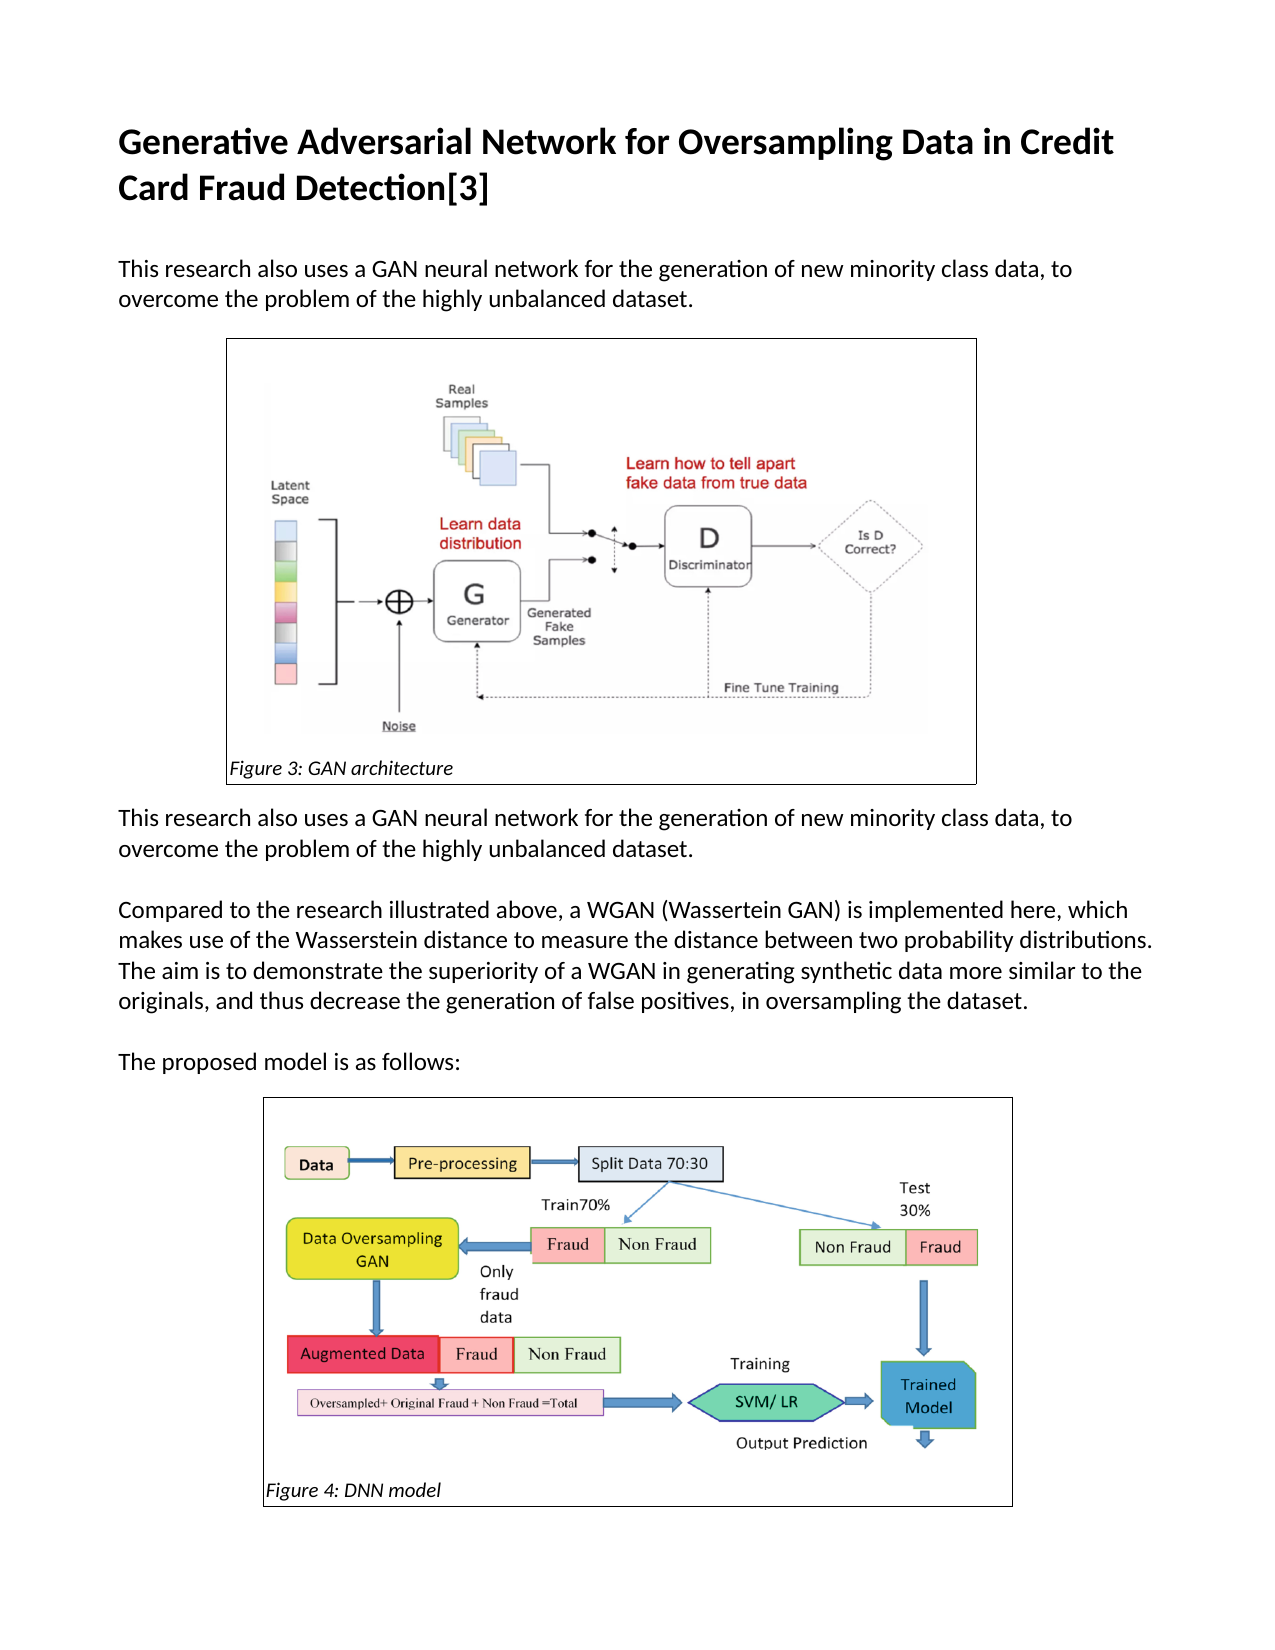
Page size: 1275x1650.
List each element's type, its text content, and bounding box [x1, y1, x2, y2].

text Figure 3: GAN architecture [229, 744, 973, 781]
subtitle Generative Adversarial Network for Oversampling Data in Credit Card Fraud Detection[3] [118, 118, 1157, 210]
text This research also uses a GAN neural network for the generation of new minority class data, to overcome the problem of the highly unbalanced dataset. [118, 802, 1157, 863]
text This research also uses a GAN neural network for the generation of new minority class data, to overcome the problem of the highly unbalanced dataset. [118, 253, 1157, 314]
text The aim is to demonstrate the superiority of a WGAN in generating synthetic data more similar to the originals, and thus decrease the generation of false positives, in oversampling the dataset. [118, 955, 1157, 1016]
picture [229, 353, 973, 744]
text The proposed model is as follows: [118, 1046, 1157, 1077]
text Figure 4: DNN model [266, 1465, 1009, 1503]
text Compared to the research illustrated above, a WGAN (Wassertein GAN) is implemented here, which makes use of the Wasserstein distance to measure the distance between two probability distributions. [118, 894, 1157, 955]
picture [265, 1112, 1010, 1465]
